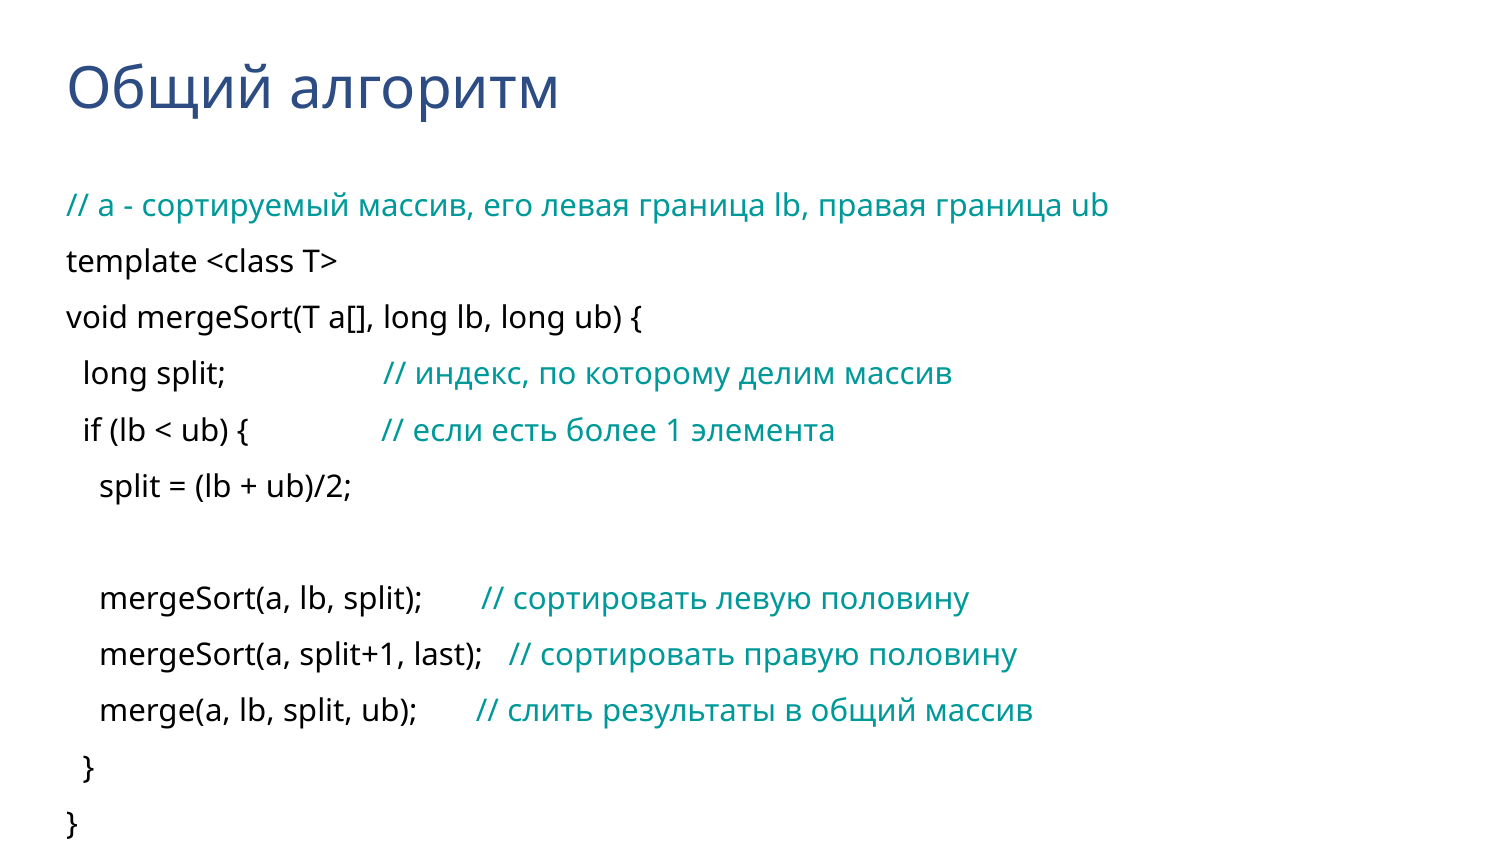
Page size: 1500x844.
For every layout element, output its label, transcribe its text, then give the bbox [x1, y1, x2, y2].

title Общий алгоритм [51, 35, 1449, 130]
list // a - сортируемый массив, его левая граница lb, правая граница ub template <class T> void mergeSort(T a[], long lb, long ub) { long split; // индекс, по которому делим массив if (lb < ub) { // если есть более 1 элемента split = (lb + ub)/2; mergeSort(a, lb, split); // сортировать левую половину mergeSort(a, split+1, last); // сортировать правую половину merge(a, lb, split, ub); // слить результаты в общий массив } } [51, 151, 1449, 821]
